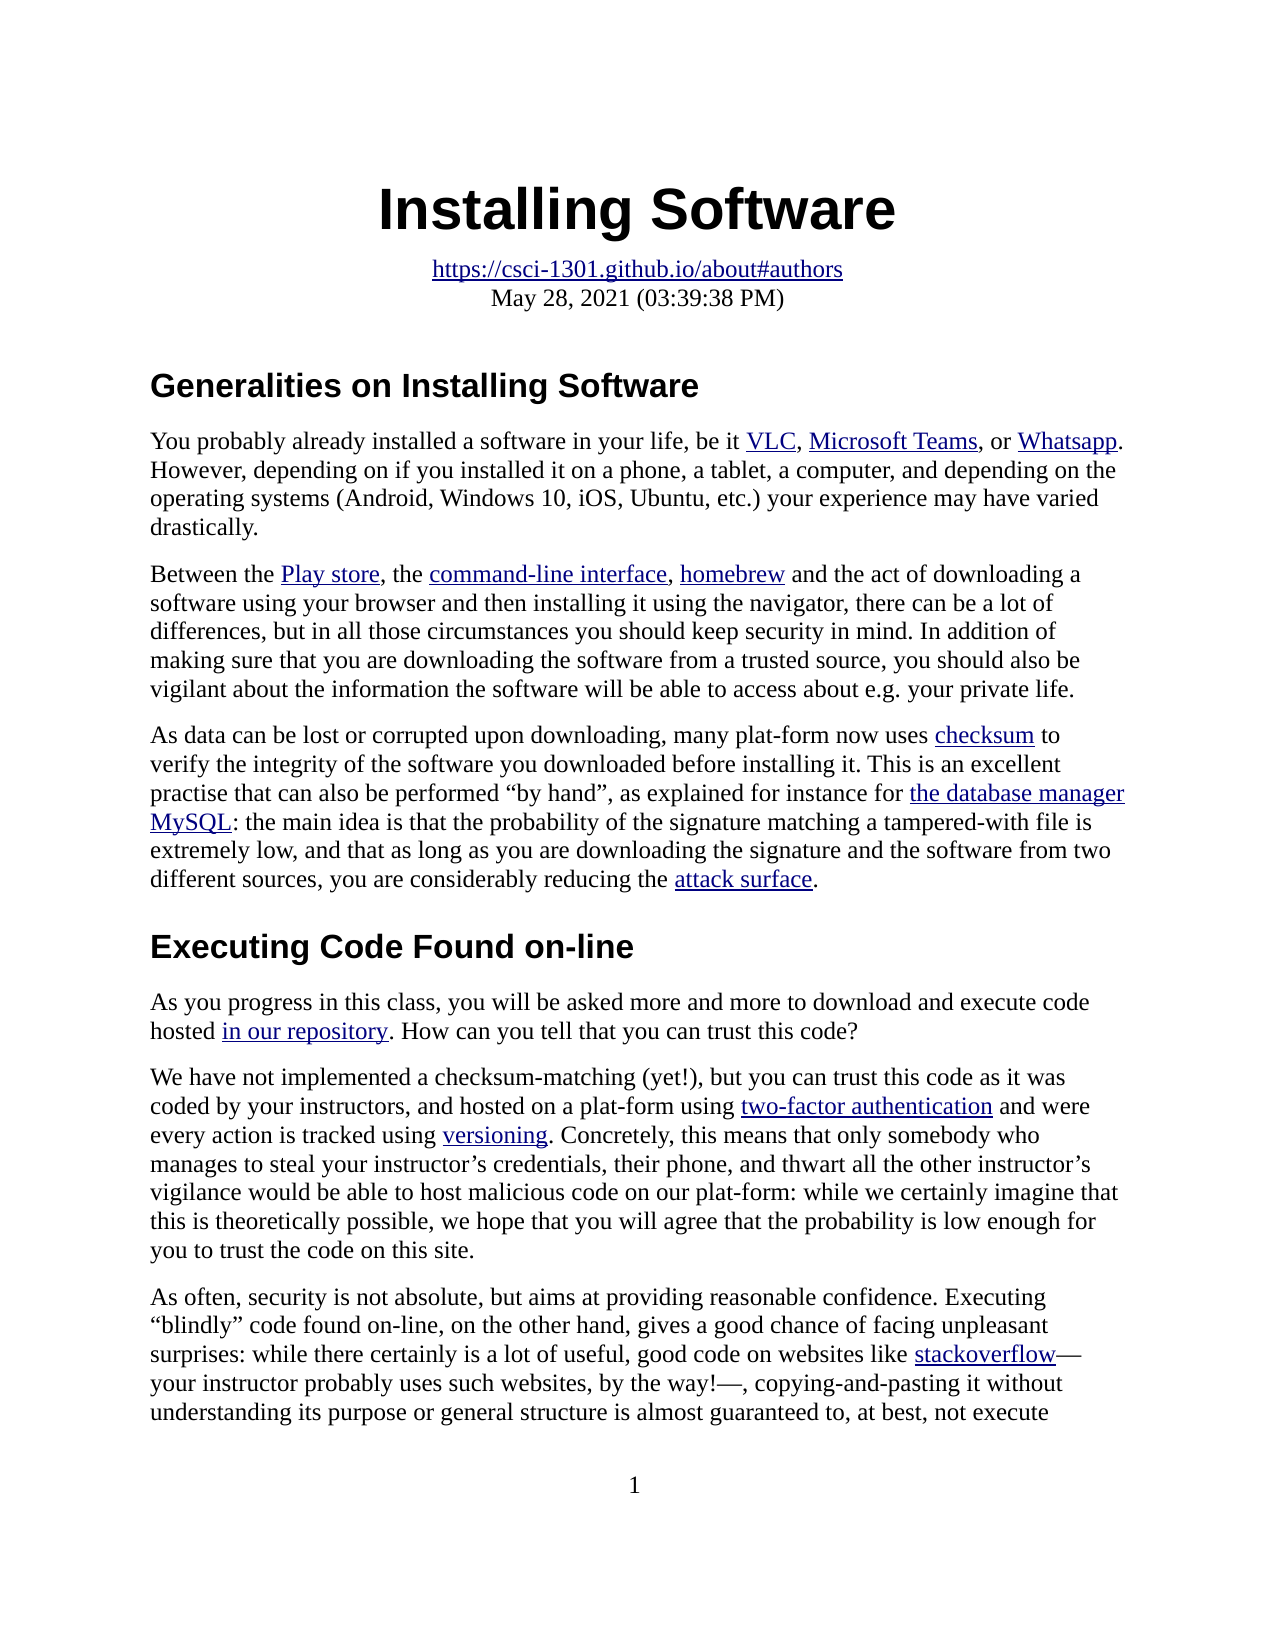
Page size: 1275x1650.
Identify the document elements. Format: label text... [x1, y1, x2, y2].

subtitle Generalities on Installing Software [150, 366, 1125, 404]
text As data can be lost or corrupted upon downloading, many plat-form now uses checksum to verify the integrity of the software you downloaded before installing it. This is an excellent practise that can also be performed “by hand”, as explained for instance for the database manager MySQL: the main idea is that the probability of the signature matching a tampered-with file is extremely low, and that as long as you are downloading the signature and the software from two different sources, you are considerably reducing the attack surface. [150, 721, 1125, 893]
text As you progress in this class, you will be asked more and more to download and execute code hosted in our repository. How can you tell that you can trust this code? [150, 987, 1125, 1044]
title Installing Software [150, 175, 1125, 242]
text Between the Play store, the command-line interface, homebrew and the act of downloading a software using your browser and then installing it using the navigator, there can be a lot of differences, but in all those circumstances you should keep security in mind. In addition of making sure that you are downloading the software from a trusted source, you should also be vigilant about the information the software will be able to access about e.g. your private life. [150, 559, 1125, 703]
text As often, security is not absolute, but aims at providing reasonable confidence. Executing “blindly” code found on-line, on the other hand, gives a good chance of facing unpleasant surprises: while there certainly is a lot of useful, good code on websites like stackoverflow—your instructor probably uses such websites, by the way!—, copying-and-pasting it without understanding its purpose or general structure is almost guaranteed to, at best, not execute [150, 1282, 1125, 1425]
text We have not implemented a checksum-matching (yet!), but you can trust this code as it was coded by your instructors, and hosted on a plat-form using two-factor authentication and were every action is tracked using versioning. Concretely, this means that only somebody who manages to steal your instructor’s credentials, their phone, and thwart all the other instructor’s vigilance would be able to host malicious code on our plat-form: while we certainly imagine that this is theoretically possible, we hope that you will agree that the probability is low enough for you to trust the code on this site. [150, 1062, 1125, 1264]
text https://csci-1301.github.io/about#authors [150, 254, 1125, 283]
text You probably already installed a software in your life, be it VLC, Microsoft Teams, or Whatsapp. However, depending on if you installed it on a phone, a tablet, a computer, and depending on the operating systems (Android, Windows 10, iOS, Ubuntu, etc.) your experience may have varied drastically. [150, 426, 1125, 541]
text May 28, 2021 (03:39:38 PM) [150, 283, 1125, 312]
subtitle Executing Code Found on-line [150, 927, 1125, 966]
